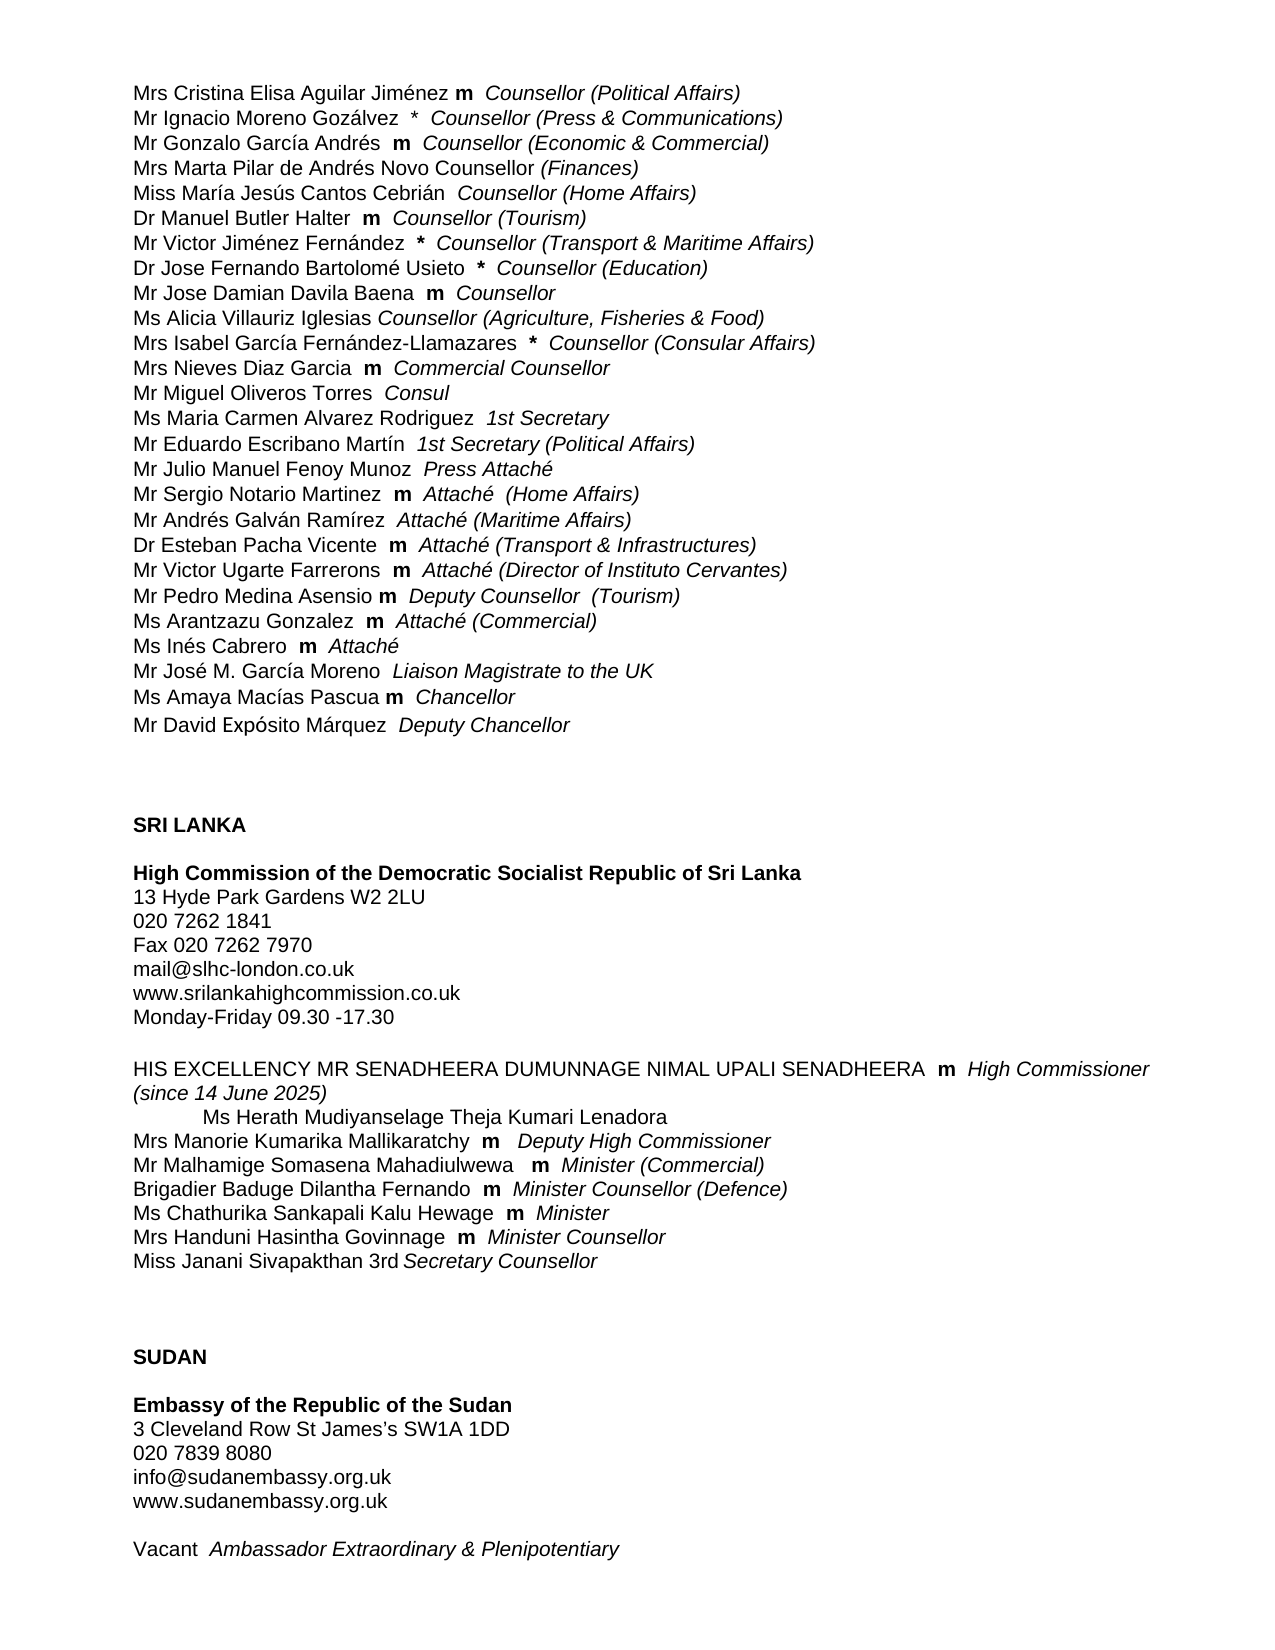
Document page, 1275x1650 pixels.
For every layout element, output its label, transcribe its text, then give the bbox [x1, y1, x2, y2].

text Ms Maria Carmen Alvarez Rodriguez 1st Secretary [133, 406, 1181, 430]
text 3 Cleveland Row St James’s SW1A 1DD [133, 1417, 1181, 1441]
text Embassy of the Republic of the Sudan [133, 1393, 1181, 1417]
text Mr Victor Ugarte Farrerons m Attaché (Director of Instituto Cervantes) [133, 558, 1181, 582]
text Brigadier Baduge Dilantha Fernando m Minister Counsellor (Defence) [133, 1177, 1181, 1201]
text Mr Victor Jiménez Fernández * Counsellor (Transport & Maritime Affairs) [133, 231, 1181, 255]
text Mr Jose Damian Davila Baena m Counsellor [133, 281, 1181, 304]
text Miss Janani Sivapakthan 3rd Secretary Counsellor [133, 1249, 1181, 1273]
text Mrs Nieves Diaz Garcia m Commercial Counsellor [133, 356, 1181, 379]
text info@sudanembassy.org.uk [133, 1464, 1181, 1488]
text Ms Herath Mudiyanselage Theja Kumari Lenadora [133, 1105, 1181, 1129]
text Ms Chathurika Sankapali Kalu Hewage m Minister [133, 1201, 1181, 1225]
text HIS EXCELLENCY MR SENADHEERA DUMUNNAGE NIMAL UPALI SENADHEERA m High Commissioner (since 14 June 2025) [133, 1057, 1181, 1105]
text Mr Julio Manuel Fenoy Munoz Press Attaché [133, 457, 1181, 481]
text Mr Miguel Oliveros Torres Consul [133, 381, 1181, 405]
text Mrs Marta Pilar de Andrés Novo Counsellor (Finances) [133, 156, 1181, 180]
text Miss María Jesús Cantos Cebrián Counsellor (Home Affairs) [133, 181, 1181, 205]
text Mr Andrés Galván Ramírez Attaché (Maritime Affairs) [133, 507, 1181, 531]
text 13 Hyde Park Gardens W2 2LU 020 7262 1841 Fax 020 7262 7970 mail@slhc-london.co.uk www.srilankahighcommission.co.uk Monday-Friday 09.30 -17.30 [133, 885, 1181, 1057]
text www.sudanembassy.org.uk [133, 1488, 1181, 1512]
text Dr Manuel Butler Halter m Counsellor (Tourism) [133, 206, 1181, 230]
text Ms Arantzazu Gonzalez m Attaché (Commercial) [133, 609, 1181, 633]
text Ms Inés Cabrero m Attaché [133, 634, 1181, 658]
text Dr Jose Fernando Bartolomé Usieto * Counsellor (Education) [133, 256, 1181, 279]
subtitle SUDAN [133, 1345, 1181, 1369]
text Ms Amaya Macías Pascua m Chancellor [133, 685, 1181, 709]
text Mrs Cristina Elisa Aguilar Jiménez m Counsellor (Political Affairs) [133, 81, 1181, 105]
text Mr Sergio Notario Martinez m Attaché (Home Affairs) [133, 482, 1181, 506]
text Mr Gonzalo García Andrés m Counsellor (Economic & Commercial) [133, 131, 1181, 155]
text High Commission of the Democratic Socialist Republic of Sri Lanka [133, 861, 1181, 885]
text Mr David Expósito Márquez Deputy Chancellor [133, 710, 1181, 738]
text Mrs Manorie Kumarika Mallikaratchy m Deputy High Commissioner [133, 1129, 1181, 1153]
text Mrs Handuni Hasintha Govinnage m Minister Counsellor [133, 1225, 1181, 1249]
text Mrs Isabel García Fernández-Llamazares * Counsellor (Consular Affairs) [133, 330, 1181, 354]
text 020 7839 8080 [133, 1441, 1181, 1464]
text Mr Eduardo Escribano Martín 1st Secretary (Political Affairs) [133, 432, 1181, 456]
text Mr Ignacio Moreno Gozálvez * Counsellor (Press & Communications) [133, 106, 1181, 130]
text Mr Pedro Medina Asensio m Deputy Counsellor (Tourism) [133, 583, 1181, 607]
text Ms Alicia Villauriz Iglesias Counsellor (Agriculture, Fisheries & Food) [133, 305, 1181, 329]
text Dr Esteban Pacha Vicente m Attaché (Transport & Infrastructures) [133, 533, 1181, 557]
text Mr José M. García Moreno Liaison Magistrate to the UK [133, 659, 1181, 683]
text Mr Malhamige Somasena Mahadiulwewa m Minister (Commercial) [133, 1153, 1181, 1177]
text Vacant Ambassador Extraordinary & Plenipotentiary [133, 1536, 1181, 1560]
subtitle SRI LANKA [133, 813, 1181, 837]
